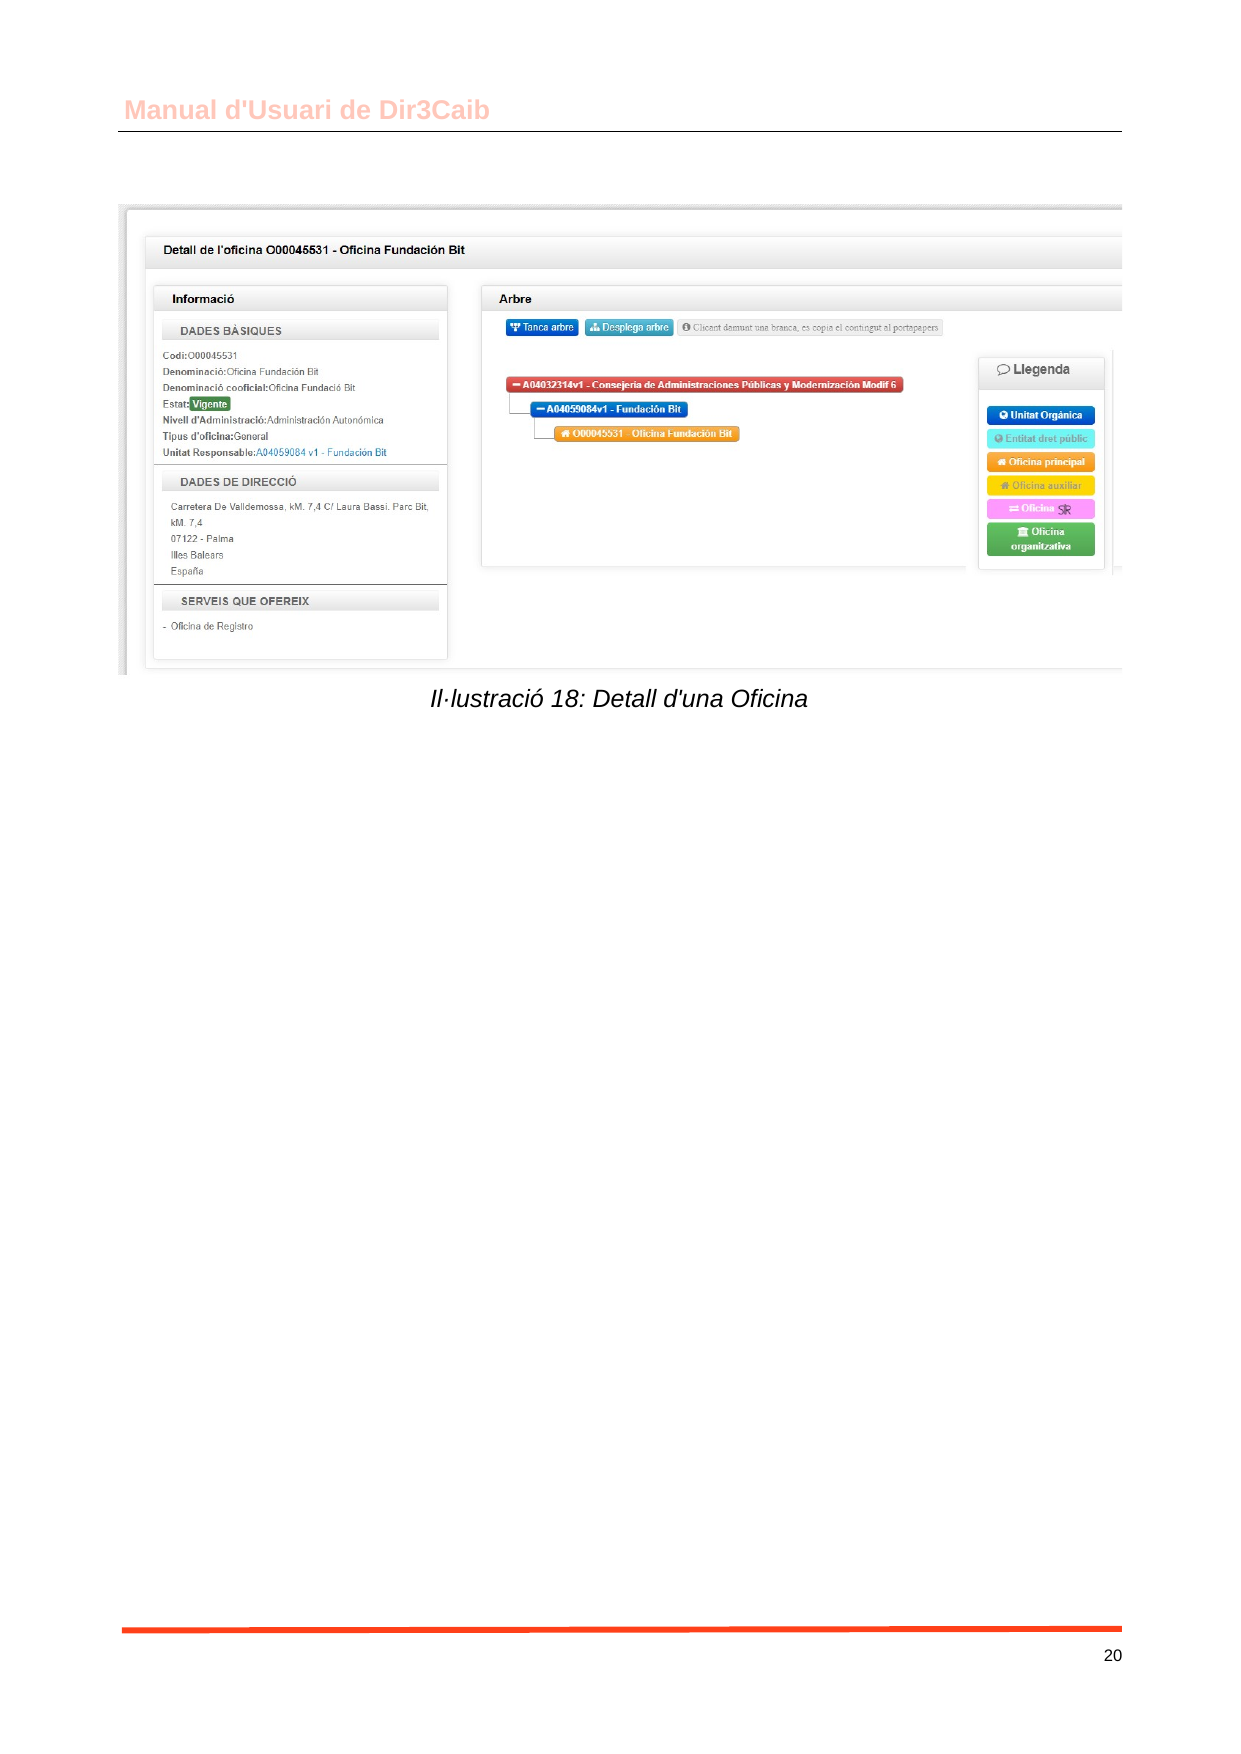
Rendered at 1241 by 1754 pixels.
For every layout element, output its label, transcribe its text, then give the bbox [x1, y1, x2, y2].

picture [118, 204, 1123, 679]
text Il·lustració 18: Detall d'una Oficina [117, 679, 1123, 713]
